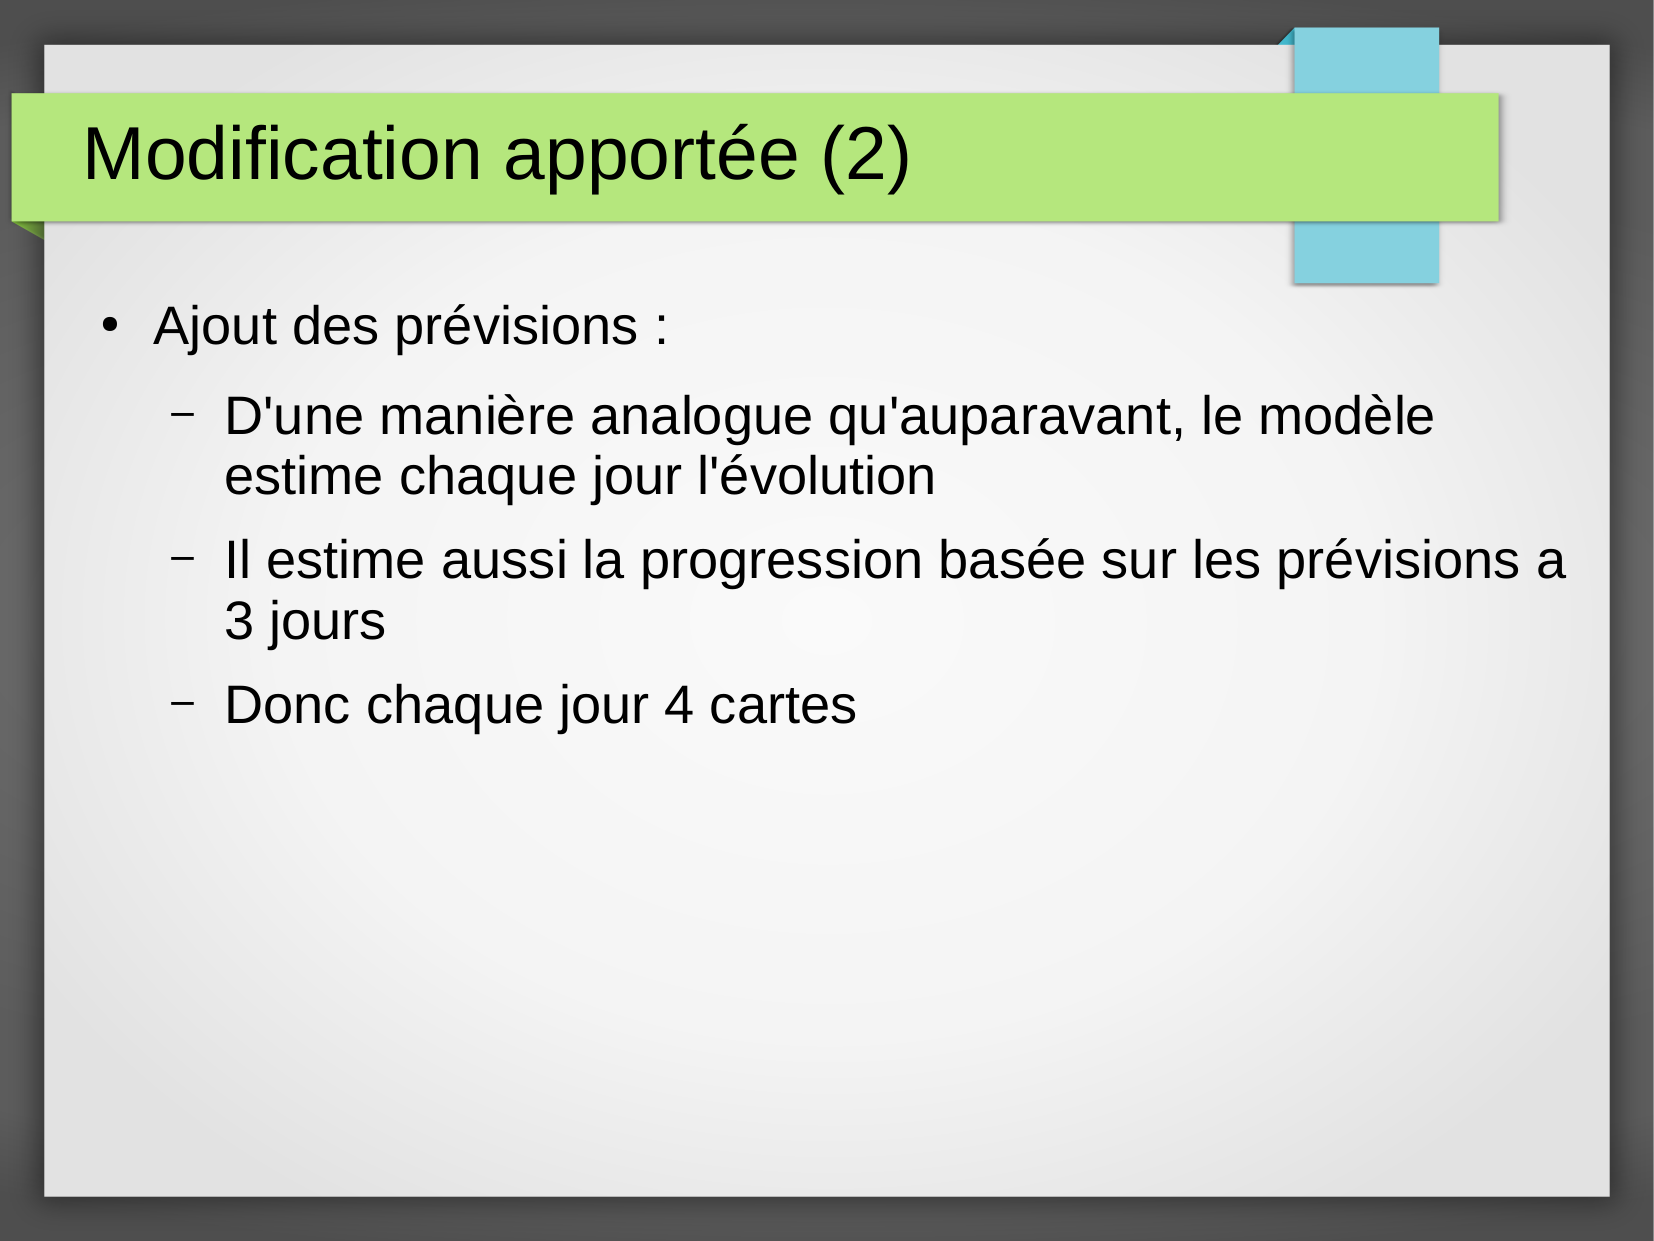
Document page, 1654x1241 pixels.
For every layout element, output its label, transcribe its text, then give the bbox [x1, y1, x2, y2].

title Modification apportée (2) [82, 94, 1264, 213]
picture [0, 0, 1654, 1241]
list Ajout des prévisions : D'une manière analogue qu'auparavant, le modèle estime chaque jour l'évolution Il estime aussi la progression basée sur les prévisions a 3 jours Donc chaque jour 4 cartes [82, 295, 1571, 1015]
